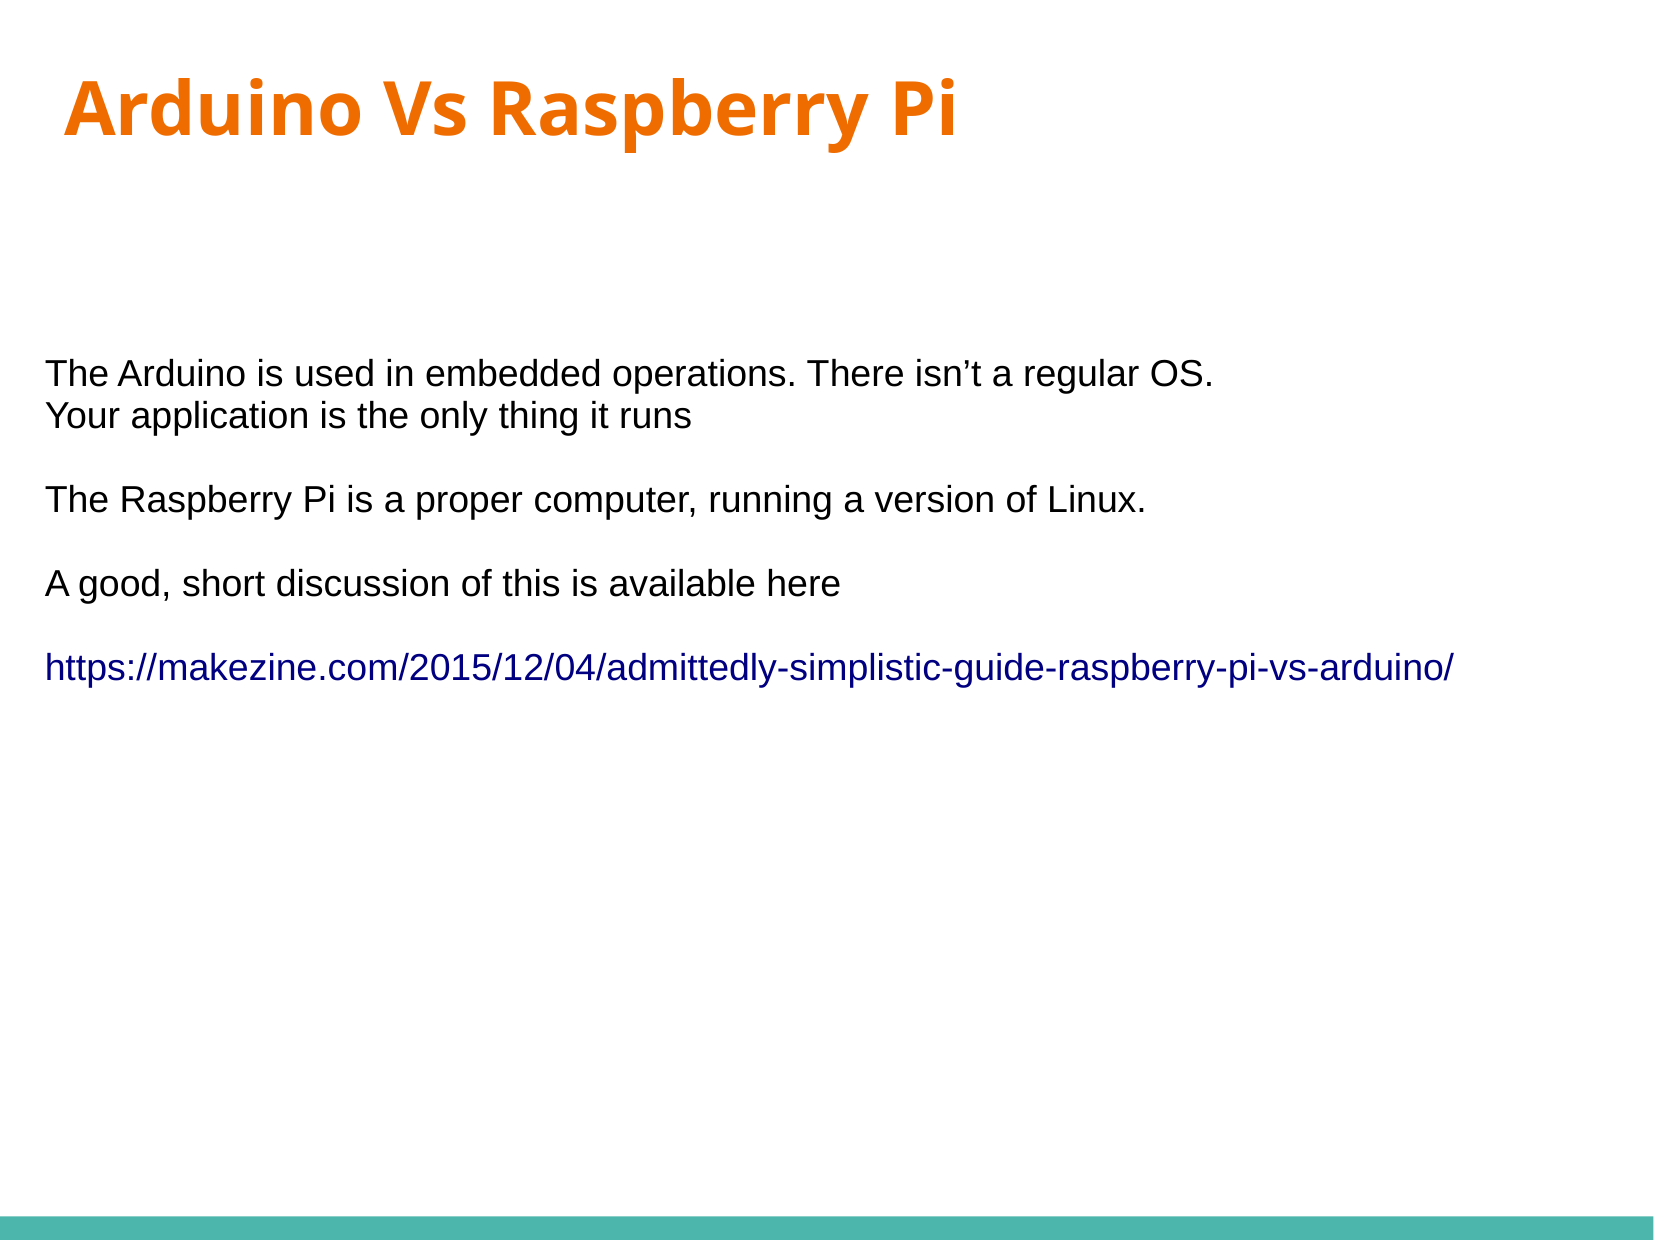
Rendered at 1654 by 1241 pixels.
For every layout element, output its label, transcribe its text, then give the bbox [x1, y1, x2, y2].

title Arduino Vs Raspberry Pi [49, 45, 1591, 166]
text_box The Arduino is used in embedded operations. There isn’t a regular OS. Your application is the only thing it runs The Raspberry Pi is a proper computer, running a version of Linux. A good, short discussion of this is available here https://makezine.com/2015/12/04/admittedly-simplistic-guide-raspberry-pi-vs-arduino/ [30, 345, 1470, 738]
list [45, 305, 1586, 1102]
